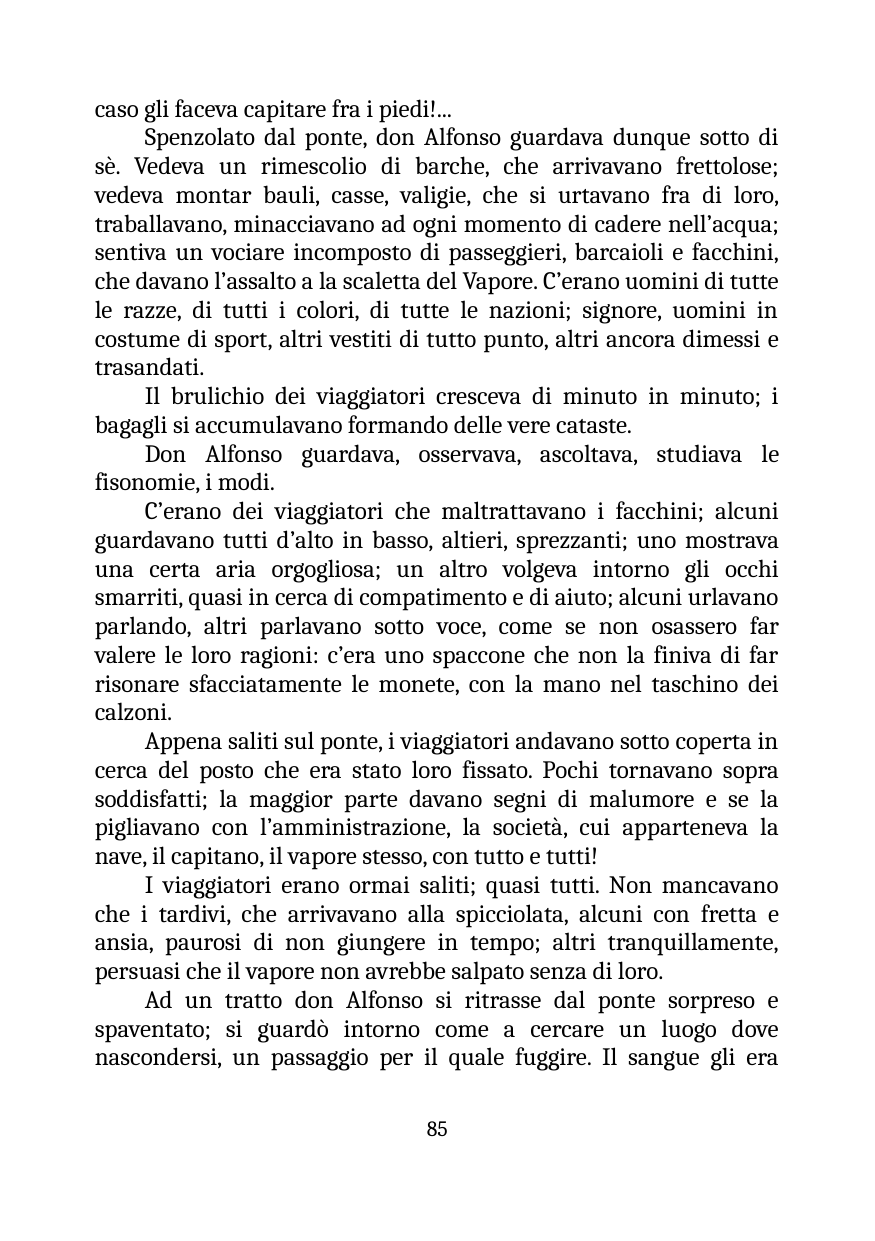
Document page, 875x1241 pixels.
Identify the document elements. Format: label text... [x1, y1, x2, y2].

text Ad un tratto don Alfonso si ritrasse dal ponte sorpreso e spaventato; si guardò intorno come a cercare un luogo dove nascondersi, un passaggio per il quale fuggire. Il sangue gli era [94, 986, 779, 1072]
text C’erano dei viaggiatori che maltrattavano i facchini; alcuni guardavano tutti d’alto in basso, altieri, sprezzanti; uno mostrava una certa aria orgogliosa; un altro volgeva intorno gli occhi smarriti, quasi in cerca di compatimento e di aiuto; alcuni urlavano parlando, altri parlavano sotto voce, come se non osassero far valere le loro ragioni: c’era uno spaccone che non la finiva di far risonare sfacciatamente le monete, con la mano nel taschino dei calzoni. [94, 497, 779, 727]
text Il brulichio dei viaggiatori cresceva di minuto in minuto; i bagagli si accumulavano formando delle vere cataste. [94, 382, 779, 439]
text I viaggiatori erano ormai saliti; quasi tutti. Non mancavano che i tardivi, che arrivavano alla spicciolata, alcuni con fretta e ansia, paurosi di non giungere in tempo; altri tranquillamente, persuasi che il vapore non avrebbe salpato senza di loro. [94, 871, 779, 986]
text Spenzolato dal ponte, don Alfonso guardava dunque sotto di sè. Vedeva un rimescolio di barche, che arrivavano frettolose; vedeva montar bauli, casse, valigie, che si urtavano fra di loro, traballavano, minacciavano ad ogni momento di cadere nell’acqua; sentiva un vociare incomposto di passeggieri, barcaioli e facchini, che davano l’assalto a la scaletta del Vapore. C’erano uomini di tutte le razze, di tutti i colori, di tutte le nazioni; signore, uomini in costume di sport, altri vestiti di tutto punto, altri ancora dimessi e trasandati. [94, 123, 779, 382]
text caso gli faceva capitare fra i piedi!... [94, 94, 779, 123]
text Don Alfonso guardava, osservava, ascoltava, studiava le fisonomie, i modi. [94, 439, 779, 497]
text Appena saliti sul ponte, i viaggiatori andavano sotto coperta in cerca del posto che era stato loro fissato. Pochi tornavano sopra soddisfatti; la maggior parte davano segni di malumore e se la pigliavano con l’amministrazione, la società, cui apparteneva la nave, il capitano, il vapore stesso, con tutto e tutti! [94, 727, 779, 871]
